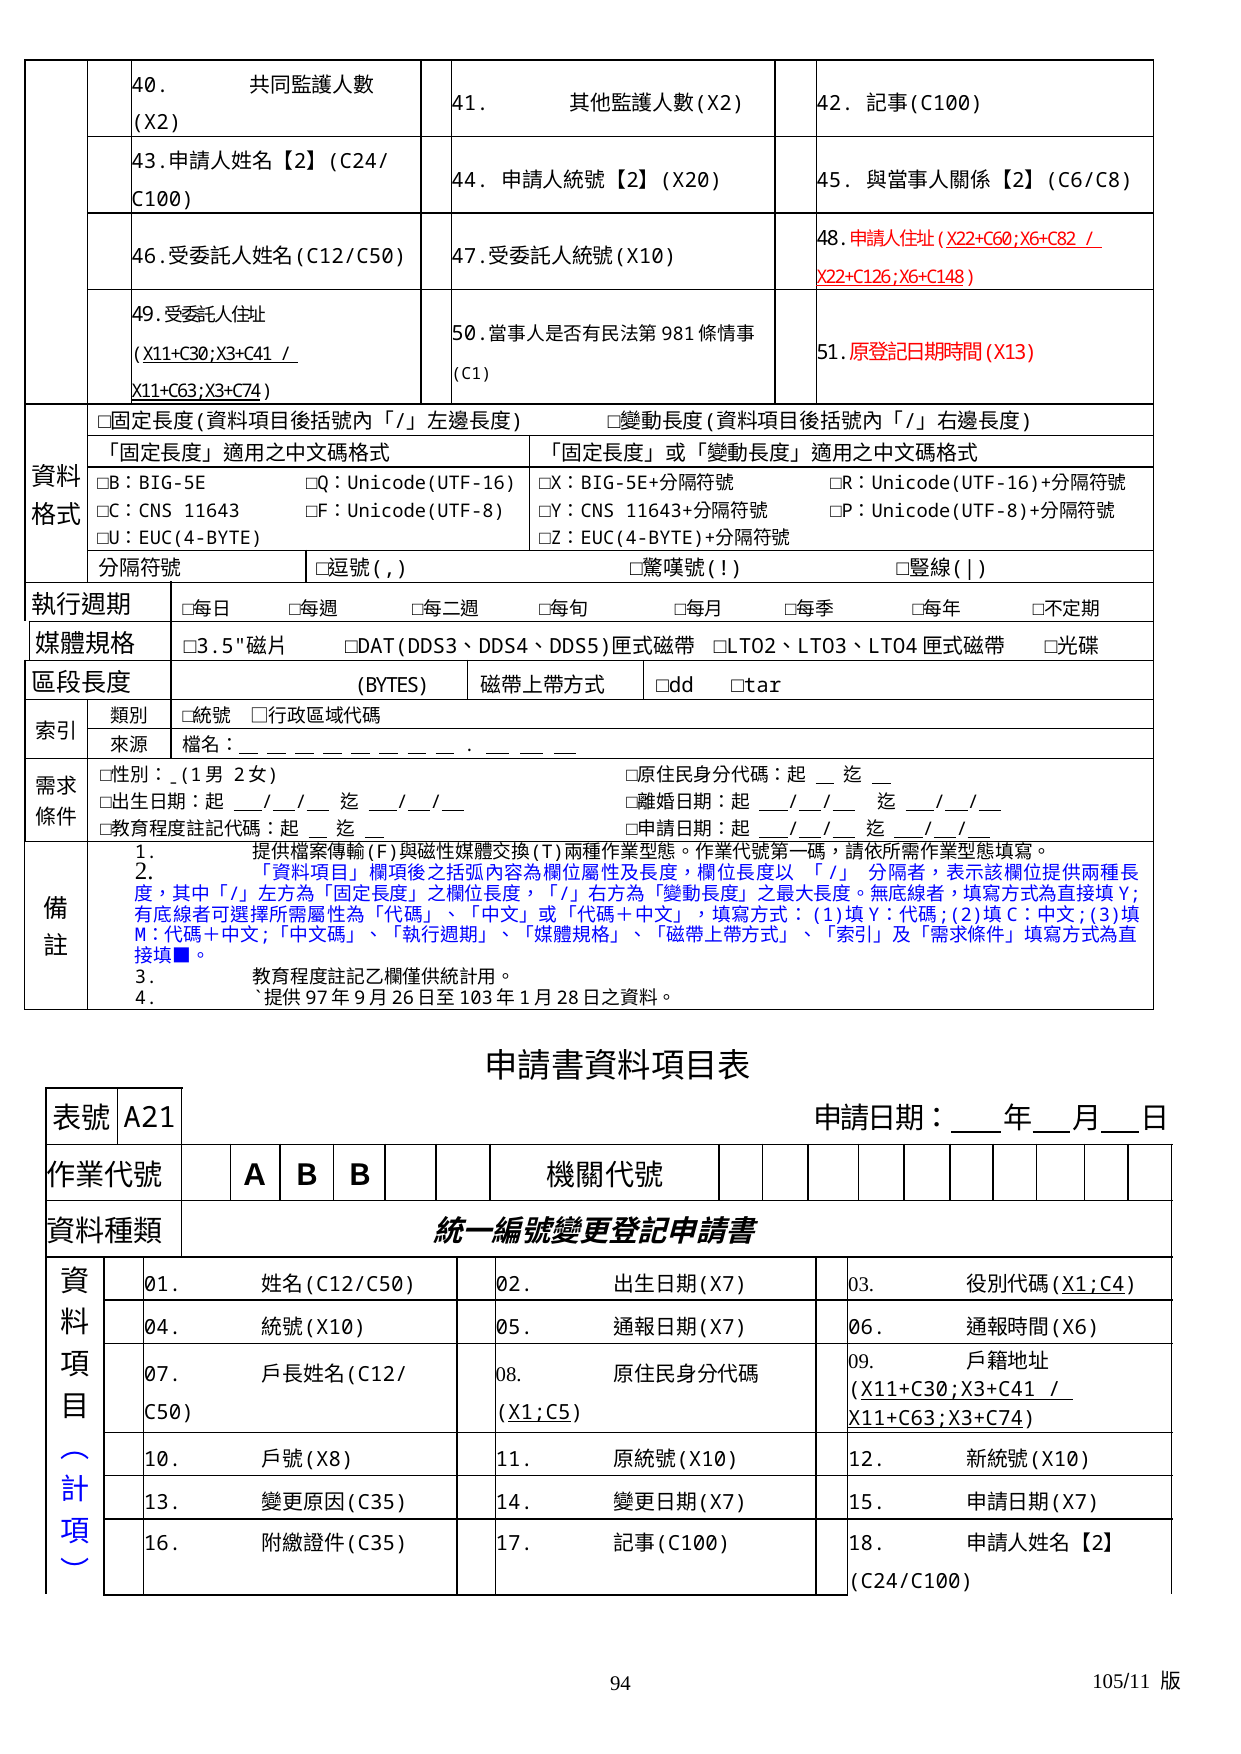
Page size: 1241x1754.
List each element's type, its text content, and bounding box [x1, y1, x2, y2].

table_cell [1085, 1145, 1127, 1200]
table_cell 原統號(X10) [496, 1433, 815, 1474]
table_cell [1154, 660, 1172, 699]
table_cell [817, 1344, 847, 1431]
table_cell [817, 1520, 847, 1594]
table_cell 45. 與當事人關係【2】(C6/C8) [817, 137, 1153, 212]
table_cell 戶長姓名(C12/C50) [144, 1344, 456, 1431]
table_cell [776, 214, 816, 289]
table_cell [25, 621, 29, 659]
table_cell □統號 □行政區域代碼 [172, 700, 1153, 727]
table_cell [1154, 435, 1172, 466]
table_cell [105, 1476, 143, 1518]
table_cell □每旬 [539, 583, 662, 621]
table_cell □每二週 [412, 583, 539, 621]
table_cell □B：BIG-5E □C：CNS 11643 □U：EUC(4-BYTE) [88, 468, 306, 549]
table_cell □每日 [172, 583, 289, 621]
table_cell [88, 214, 131, 289]
table_cell [776, 61, 816, 136]
table_cell [105, 1520, 143, 1594]
table_cell 申請日期(X7) [848, 1476, 1171, 1518]
table_cell □每月 [662, 583, 785, 621]
table_cell [809, 1145, 858, 1200]
table_cell 來源 [88, 729, 170, 758]
table_cell [422, 214, 451, 289]
table_cell 出生日期(X7) [496, 1258, 815, 1299]
table_cell 變更原因(C35) [144, 1476, 456, 1518]
table_cell [1154, 728, 1172, 758]
table_cell [1154, 136, 1172, 212]
table_cell 戶籍地址(X11+C30;X3+C41 / X11+C63;X3+C74) [848, 1344, 1171, 1431]
table_cell [105, 1344, 143, 1431]
table_cell [422, 290, 451, 403]
table_cell [1154, 758, 1172, 841]
table_cell [1037, 1145, 1084, 1200]
table_cell 姓名(C12/C50) [144, 1258, 456, 1299]
table_cell 統一編號變更登記申請書 [182, 1201, 1171, 1256]
table_cell 資料項目︵計 項︶ [47, 1258, 103, 1594]
table_cell [1154, 699, 1172, 727]
table_cell 原住民身分代碼(X1;C5) [496, 1344, 815, 1431]
table_cell 索引 [26, 700, 87, 758]
table_cell □R：Unicode(UTF-16)+分隔符號 □P：Unicode(UTF-8)+分隔符號 [830, 468, 1153, 549]
table_cell [26, 61, 87, 403]
table_cell □每週 [289, 583, 412, 621]
table_cell [951, 1145, 992, 1200]
table_cell 通報時間(X6) [848, 1301, 1171, 1343]
table_cell [386, 1145, 435, 1200]
table_cell [437, 1145, 489, 1200]
table_cell 資料種類 [47, 1201, 181, 1256]
table_cell 記事(C100) [496, 1520, 815, 1594]
table_cell □Q：Unicode(UTF-16) □F：Unicode(UTF-8) [306, 468, 529, 549]
table_cell [905, 1145, 949, 1200]
table_cell 戶號(X8) [144, 1433, 456, 1474]
table_cell □原住民身分代碼：起 迄 □離婚日期：起 / / 迄 / / □申請日期：起 / / 迄 / / [626, 759, 1153, 841]
table_cell □每季 [785, 583, 912, 621]
table_cell [1129, 1145, 1171, 1200]
table_cell □驚嘆號(!) [619, 551, 886, 581]
table_cell [776, 290, 816, 403]
table_cell 區段長度 [26, 661, 170, 699]
table_cell 提供檔案傳輸(F)與磁性媒體交換(T)兩種作業型態。作業代號第一碼，請依所需作業型態填寫。 「資料項目」欄項後之括弧內容為欄位屬性及長度，欄位長度以 「/」 分隔者，表示該欄位提供兩種長度，其中「/」左方為「固定長度」之欄位長度，「/」右方為「變動長度」之最大長度。無底線者，填寫方式為直接填Y;有底線者可選擇所需屬性為「代碼」、「中文」或「代碼＋中文」，填寫方式：(1)填Y：代碼;(2)填C：中文;(3)填M：代碼＋中文;「中文碼」、「執行週期」、「媒體規格」、「磁帶上帶方式」、「索引」及「需求條件」填寫方式為直接填■。 教育程度註記乙欄僅供統計用。 `提供97年9月26日至103年1月28日之資料。 [88, 842, 1153, 1008]
table_cell □性別：ˍ(1男 2女) □出生日期：起 / / 迄 / / □教育程度註記代碼：起 迄 [88, 759, 626, 841]
table_cell 檔名： . [172, 729, 1153, 758]
table_cell [458, 1301, 495, 1343]
table_cell 51.原登記日期時間(X13) [817, 290, 1153, 403]
table_cell □光碟 [1045, 622, 1153, 659]
table_header 申請書資料項目表 [46, 1039, 1172, 1087]
table_cell [458, 1433, 495, 1474]
table_cell [817, 1476, 847, 1518]
table_cell □LTO2、LTO3、LTO4匣式磁帶 [714, 622, 1044, 659]
table_cell 新統號(X10) [848, 1433, 1171, 1474]
table_cell [458, 1344, 495, 1431]
table_cell [422, 61, 451, 136]
table_cell [88, 290, 131, 403]
table_cell 共同監護人數(X2) [132, 61, 420, 136]
table_cell 49.受委託人住址(X11+C30;X3+C41 / X11+C63;X3+C74) [132, 290, 420, 403]
table_cell □每年 [912, 583, 1033, 621]
table_cell [1154, 59, 1172, 136]
table_cell [817, 1301, 847, 1343]
table_cell [817, 1433, 847, 1474]
table_cell Ｂ [281, 1145, 333, 1200]
table_cell 役別代碼(X1;C4) [848, 1258, 1171, 1299]
table_cell [1154, 581, 1172, 621]
table_cell [994, 1145, 1036, 1200]
table_cell [1154, 841, 1172, 1008]
table_cell [88, 137, 131, 212]
table_cell [105, 1433, 143, 1474]
table_cell [105, 1258, 143, 1299]
table_cell (BYTES) [172, 661, 467, 699]
table_cell 其他監護人數(X2) [452, 61, 774, 136]
table_cell [859, 1145, 903, 1200]
table_cell [182, 1145, 230, 1200]
table_cell [458, 1476, 495, 1518]
table_cell Ｂ [334, 1145, 384, 1200]
table_cell [1154, 212, 1172, 289]
table_cell □X：BIG-5E+分隔符號 □Y：CNS 11643+分隔符號 □Z：EUC(4-BYTE)+分隔符號 [530, 468, 830, 549]
table_cell [720, 1145, 762, 1200]
table_cell 47.受委託人統號(X10) [452, 214, 774, 289]
table_cell 磁帶上帶方式 [468, 661, 643, 699]
table_cell 「固定長度」適用之中文碼格式 [88, 436, 529, 466]
table_cell [458, 1258, 495, 1299]
table_cell 作業代號 [47, 1145, 181, 1200]
table_cell Ａ [231, 1145, 279, 1200]
table_cell 備註 [25, 842, 87, 1008]
table_cell 通報日期(X7) [496, 1301, 815, 1343]
table_cell 變更日期(X7) [496, 1476, 815, 1518]
table_cell 類別 [88, 700, 170, 727]
table_cell [458, 1520, 495, 1594]
table_cell □逗號(,) [307, 551, 619, 581]
table_cell 43.申請人姓名【2】(C24/C100) [132, 137, 420, 212]
table_cell [763, 1145, 807, 1200]
table_cell [817, 1258, 847, 1299]
table_cell 表號 [47, 1089, 117, 1143]
table_cell [1154, 621, 1172, 659]
table_cell 「固定長度」或「變動長度」適用之中文碼格式 [530, 436, 1153, 466]
table_cell 44. 申請人統號【2】(X20) [452, 137, 774, 212]
table_cell 分隔符號 [88, 551, 305, 581]
table_cell 統號(X10) [144, 1301, 456, 1343]
table_cell [1154, 466, 1172, 549]
table_cell [105, 1301, 143, 1343]
table_cell □DAT(DDS3、DDS4、DDS5)匣式磁帶 [345, 622, 713, 659]
table_cell □變動長度(資料項目後括號內「/」右邊長度) [597, 405, 1153, 435]
table_cell □不定期 [1033, 583, 1153, 621]
table_cell 附繳證件(C35) [144, 1520, 456, 1594]
table_cell □豎線(|) [886, 551, 1153, 581]
table_cell 需求條件 [26, 759, 87, 841]
table_cell □dd □tar [644, 661, 1153, 699]
table_cell 執行週期 [26, 583, 170, 621]
table_cell 46.受委託人姓名(C12/C50) [132, 214, 420, 289]
table_cell [1154, 550, 1172, 581]
table_cell 資料格式 [26, 405, 87, 581]
table_cell 申請人姓名【2】(C24/C100) [848, 1520, 1171, 1594]
table_cell [88, 61, 131, 136]
table_cell 媒體規格 [30, 622, 170, 659]
table_cell [422, 137, 451, 212]
table_cell 48.申請人住址(X22+C60;X6+C82 / X22+C126;X6+C148) [817, 214, 1153, 289]
table_cell 機關代號 [491, 1145, 718, 1200]
table_cell 申請日期： 年 月 日 [182, 1087, 1172, 1143]
table_cell 42. 記事(C100) [817, 61, 1153, 136]
table_cell [776, 137, 816, 212]
table_cell A21 [118, 1089, 181, 1143]
table_cell 50.當事人是否有民法第981條情事(C1) [452, 290, 774, 403]
table_cell □3.5"磁片 [172, 622, 345, 659]
table_cell [1154, 403, 1172, 435]
table_cell □固定長度(資料項目後括號內「/」左邊長度) [88, 405, 597, 435]
table_cell [1154, 289, 1172, 403]
